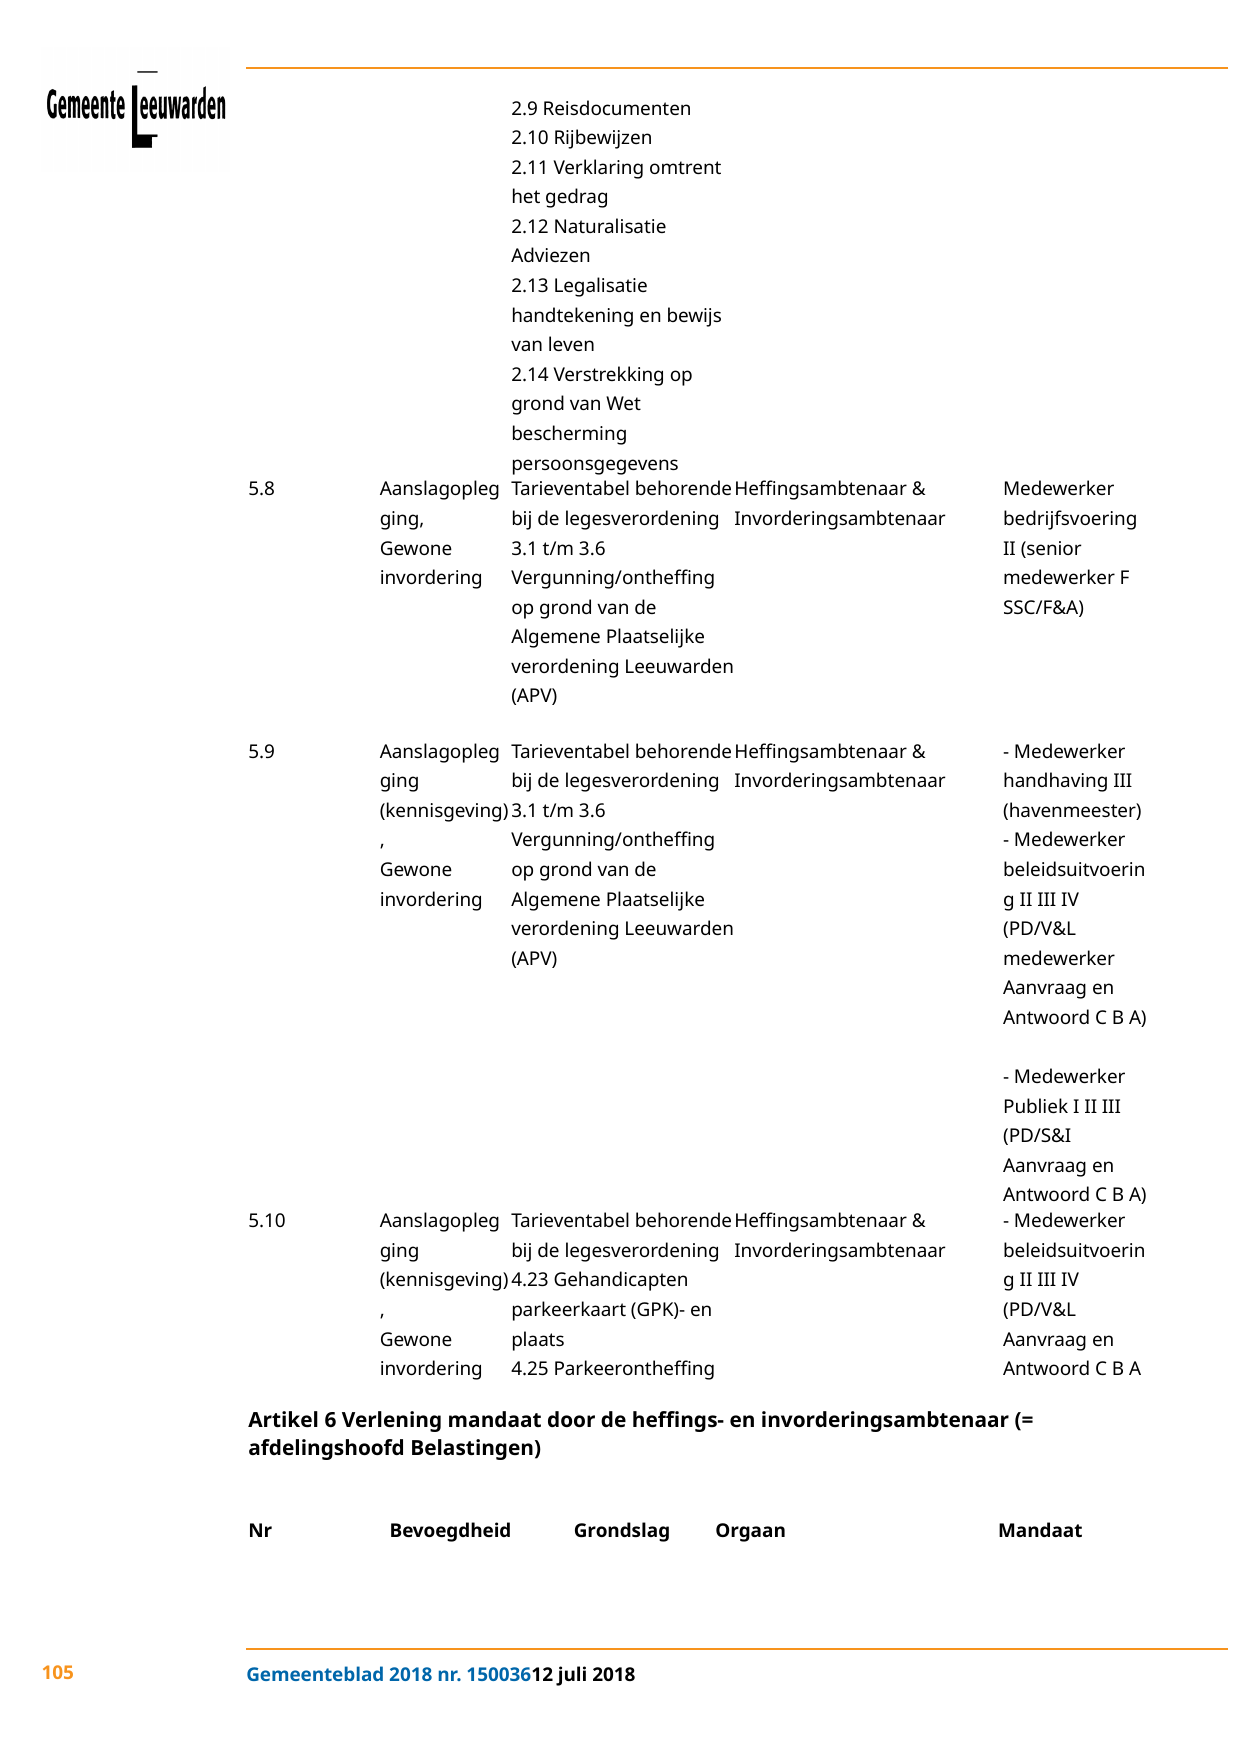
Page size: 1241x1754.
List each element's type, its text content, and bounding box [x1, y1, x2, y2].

table_header [389, 1462, 574, 1517]
table_cell Tarieventabel behorende bij de legesverordening 3.1 t/m 3.6 Vergunning/ontheffing op grond van de Algemene Plaatselijke verordening Leeuwarden (APV) [511, 738, 734, 1207]
table_cell Mandaat [998, 1518, 1152, 1543]
table_cell Bevoegdheid [389, 1518, 574, 1543]
table_cell Orgaan [715, 1518, 998, 1543]
table_cell Heffingsambtenaar & Invorderingsambtenaar [734, 738, 1003, 1207]
table_cell 5.10 [248, 1208, 379, 1381]
table_cell Grondslag [574, 1518, 715, 1543]
table_header [856, 1462, 1152, 1517]
table_cell 5.9 [248, 738, 379, 1207]
table_header [574, 1462, 715, 1517]
picture [41, 47, 231, 172]
table_cell Heffingsambtenaar & Invorderingsambtenaar [734, 476, 1003, 738]
table_cell Nr [248, 1518, 389, 1543]
table_cell - Medewerker beleidsuitvoering II III IV (PD/V&L Aanvraag en Antwoord C B A [1003, 1208, 1152, 1381]
table_cell 2.9 Reisdocumenten 2.10 Rijbewijzen 2.11 Verklaring omtrent het gedrag 2.12 Naturalisatie Adviezen 2.13 Legalisatie handtekening en bewijs van leven 2.14 Verstrekking op grond van Wet bescherming persoonsgegevens [511, 95, 734, 476]
table_cell [734, 95, 1003, 476]
table_cell Aanslagoplegging, Gewone invordering [380, 476, 511, 738]
table_cell [1003, 95, 1152, 476]
table_cell Aanslagoplegging (kennisgeving), Gewone invordering [380, 738, 511, 1207]
table_cell Heffingsambtenaar & Invorderingsambtenaar [734, 1208, 1003, 1381]
table_header [248, 1462, 389, 1517]
table_cell Tarieventabel behorende bij de legesverordening 3.1 t/m 3.6 Vergunning/ontheffing op grond van de Algemene Plaatselijke verordening Leeuwarden (APV) [511, 476, 734, 738]
text Artikel 6 Verlening mandaat door de heffings- en invorderingsambtenaar (= afdelingshoofd Belastingen) [248, 1405, 1152, 1462]
table_cell - Medewerker handhaving III (havenmeester) - Medewerker beleidsuitvoering II III IV (PD/V&L medewerker Aanvraag en Antwoord C B A) - Medewerker Publiek I II III (PD/S&I Aanvraag en Antwoord C B A) [1003, 738, 1152, 1207]
table_cell [380, 95, 511, 476]
table_cell 5.8 [248, 476, 379, 738]
table_header [715, 1462, 856, 1517]
table_cell Aanslagoplegging (kennisgeving), Gewone invordering [380, 1208, 511, 1381]
table_cell Medewerker bedrijfsvoering II (senior medewerker F SSC/F&A) [1003, 476, 1152, 738]
table_cell Tarieventabel behorende bij de legesverordening 4.23 Gehandicapten parkeerkaart (GPK)- en plaats 4.25 Parkeerontheffing [511, 1208, 734, 1381]
table_cell [248, 95, 379, 476]
